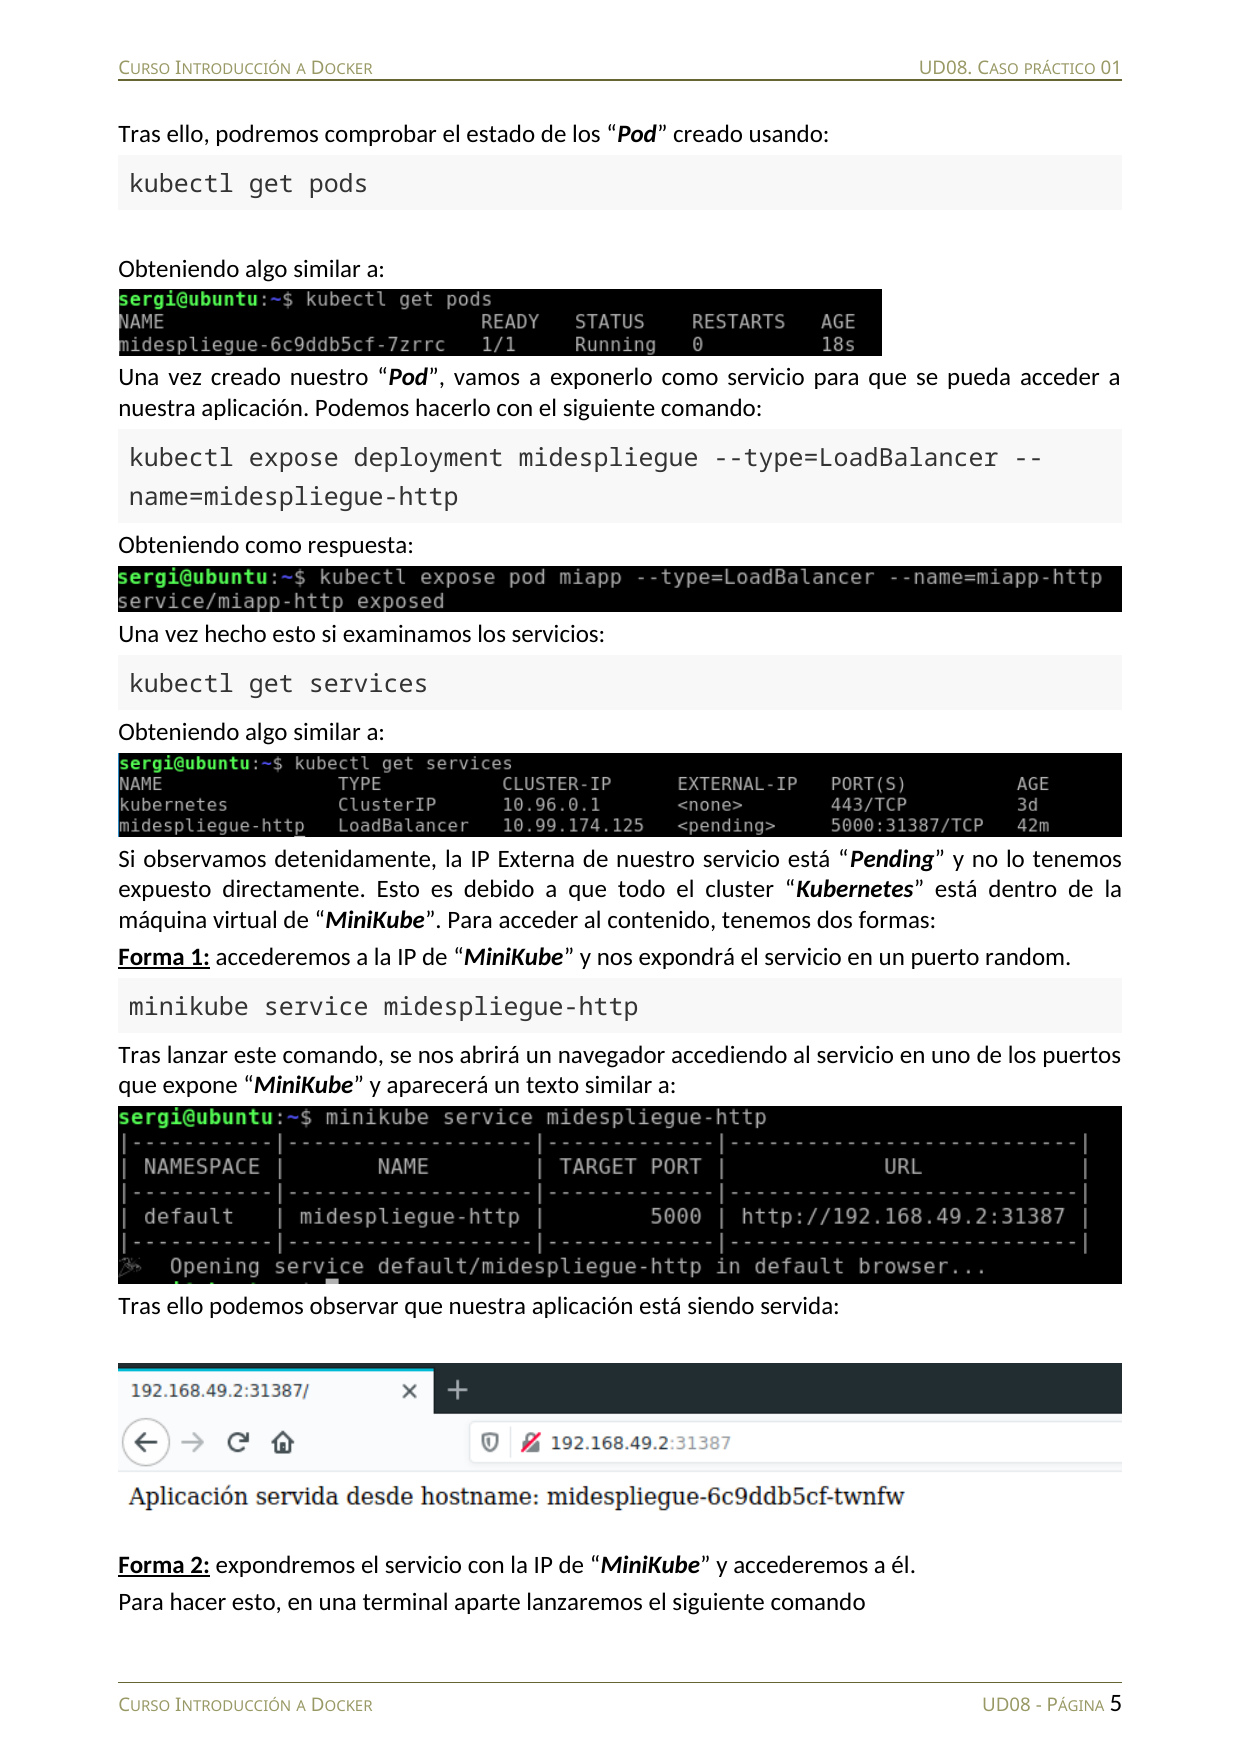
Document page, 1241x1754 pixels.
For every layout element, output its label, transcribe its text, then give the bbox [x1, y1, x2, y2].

picture [118, 566, 1122, 612]
picture [118, 1363, 1122, 1543]
text Forma 2: expondremos el servicio con la IP de “MiniKube” y accederemos a él. [118, 1549, 1122, 1580]
text Si observamos detenidamente, la IP Externa de nuestro servicio está “Pending” y no lo tenemos expuesto directamente. Esto es debido a que todo el cluster “Kubernetes” está dentro de la máquina virtual de “MiniKube”. Para acceder al contenido, tenemos dos formas: [118, 843, 1122, 934]
table_header kubectl get services [118, 655, 1122, 710]
table_header minikube service midespliegue-http [118, 978, 1122, 1033]
text Una vez creado nuestro “Pod”, vamos a exponerlo como servicio para que se pueda acceder a nuestra aplicación. Podemos hacerlo con el siguiente comando: [118, 362, 1122, 423]
text Tras ello, podremos comprobar el estado de los “Pod” creado usando: [118, 118, 1122, 148]
picture [118, 289, 882, 356]
text Obteniendo algo similar a: [118, 716, 1122, 747]
text Obteniendo como respuesta: [118, 529, 1122, 559]
text Tras lanzar este comando, se nos abrirá un navegador accediendo al servicio en uno de los puertos que expone “MiniKube” y aparecerá un texto similar a: [118, 1039, 1122, 1100]
table_header kubectl expose deployment midespliegue --type=LoadBalancer --name=midespliegue-http [118, 429, 1122, 523]
text Para hacer esto, en una terminal aparte lanzaremos el siguiente comando [118, 1586, 1122, 1617]
text Tras ello podemos observar que nuestra aplicación está siendo servida: [118, 1290, 1122, 1320]
text Forma 1: accederemos a la IP de “MiniKube” y nos expondrá el servicio en un puerto random. [118, 941, 1122, 971]
text Obteniendo algo similar a: [118, 253, 1122, 283]
table_header kubectl get pods [118, 155, 1122, 210]
picture [118, 1106, 1122, 1284]
text Una vez hecho esto si examinamos los servicios: [118, 618, 1122, 649]
picture [118, 753, 1122, 837]
